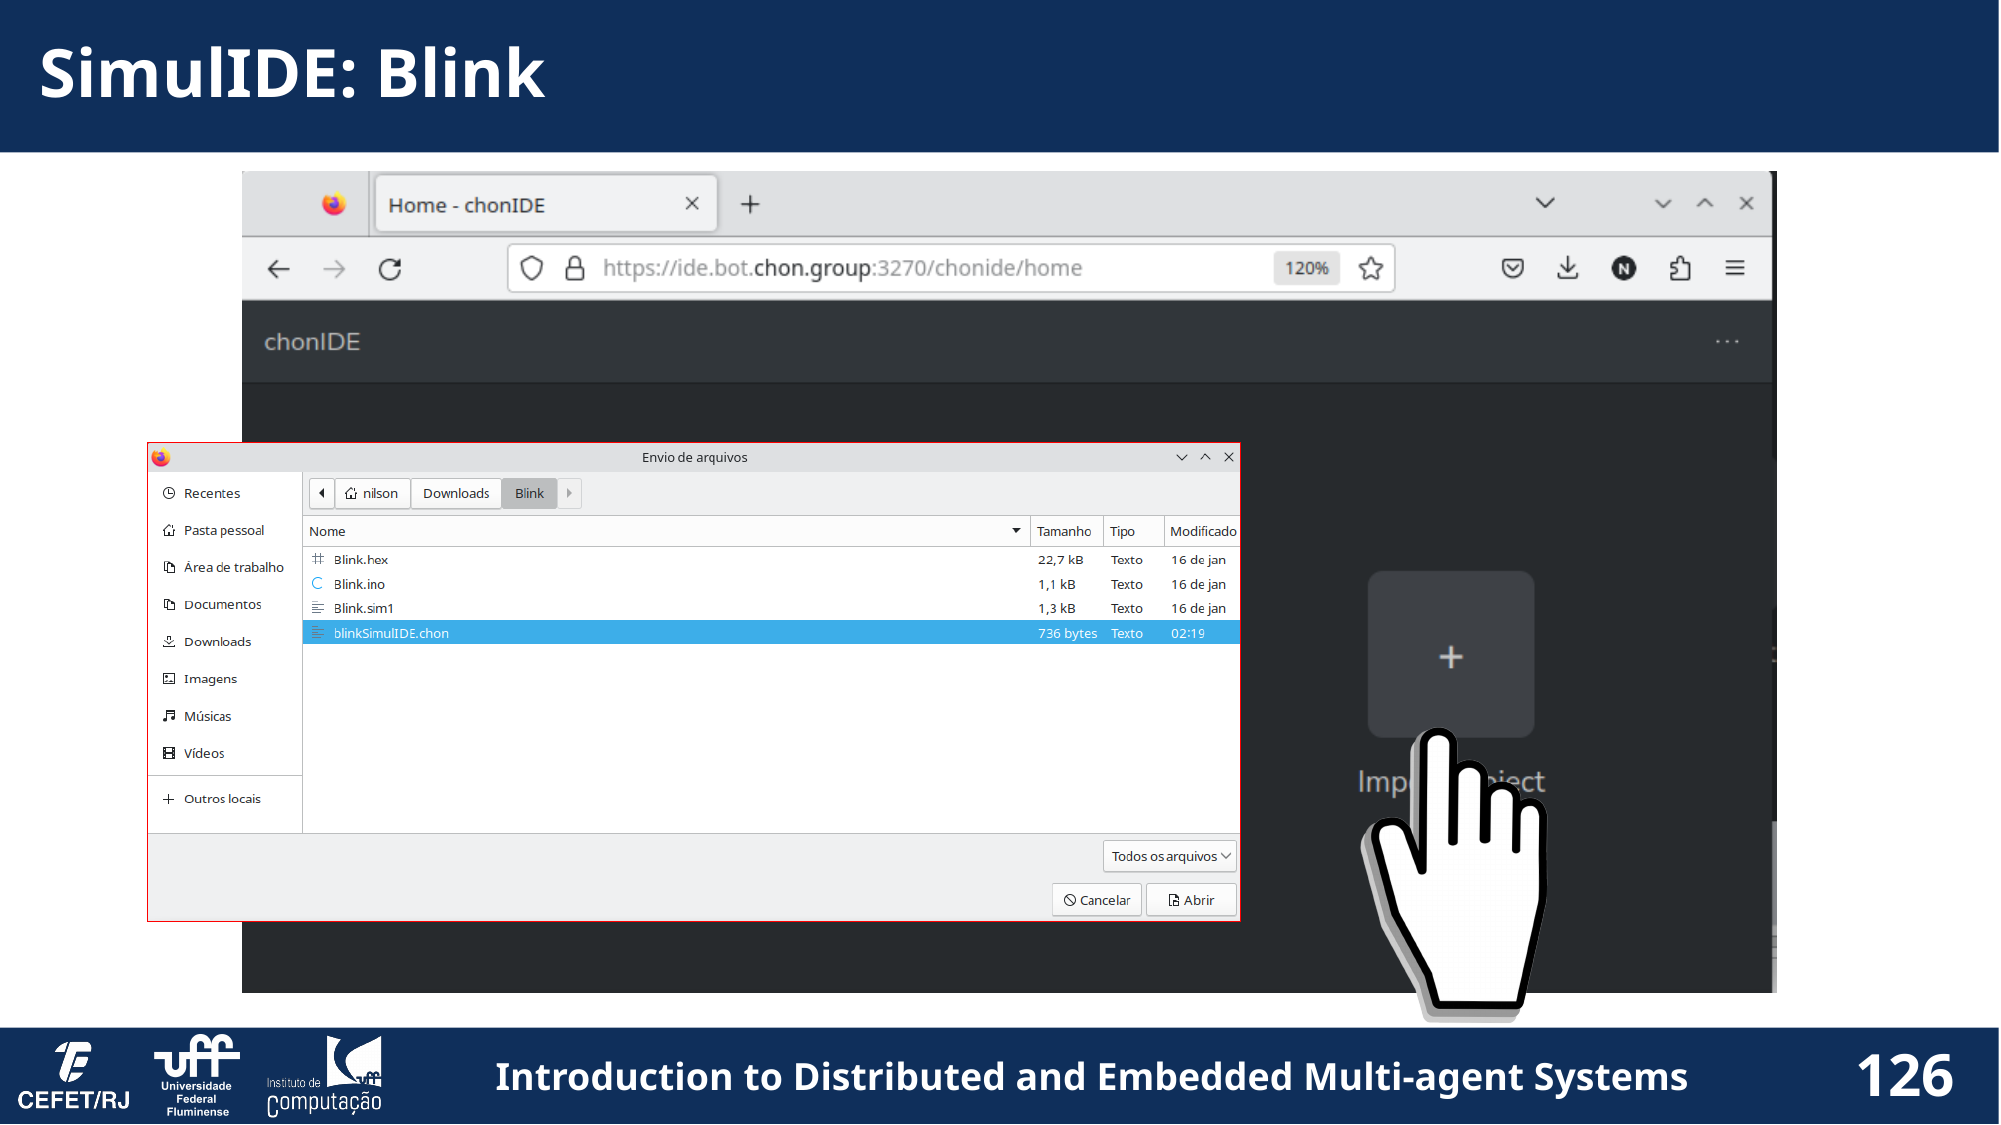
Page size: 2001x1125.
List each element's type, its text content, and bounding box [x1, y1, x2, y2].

picture [18, 1021, 129, 1125]
picture [265, 1033, 383, 1118]
picture [153, 1033, 241, 1121]
text_box SimulIDE: Blink [25, 23, 1998, 116]
picture [147, 171, 1777, 1024]
